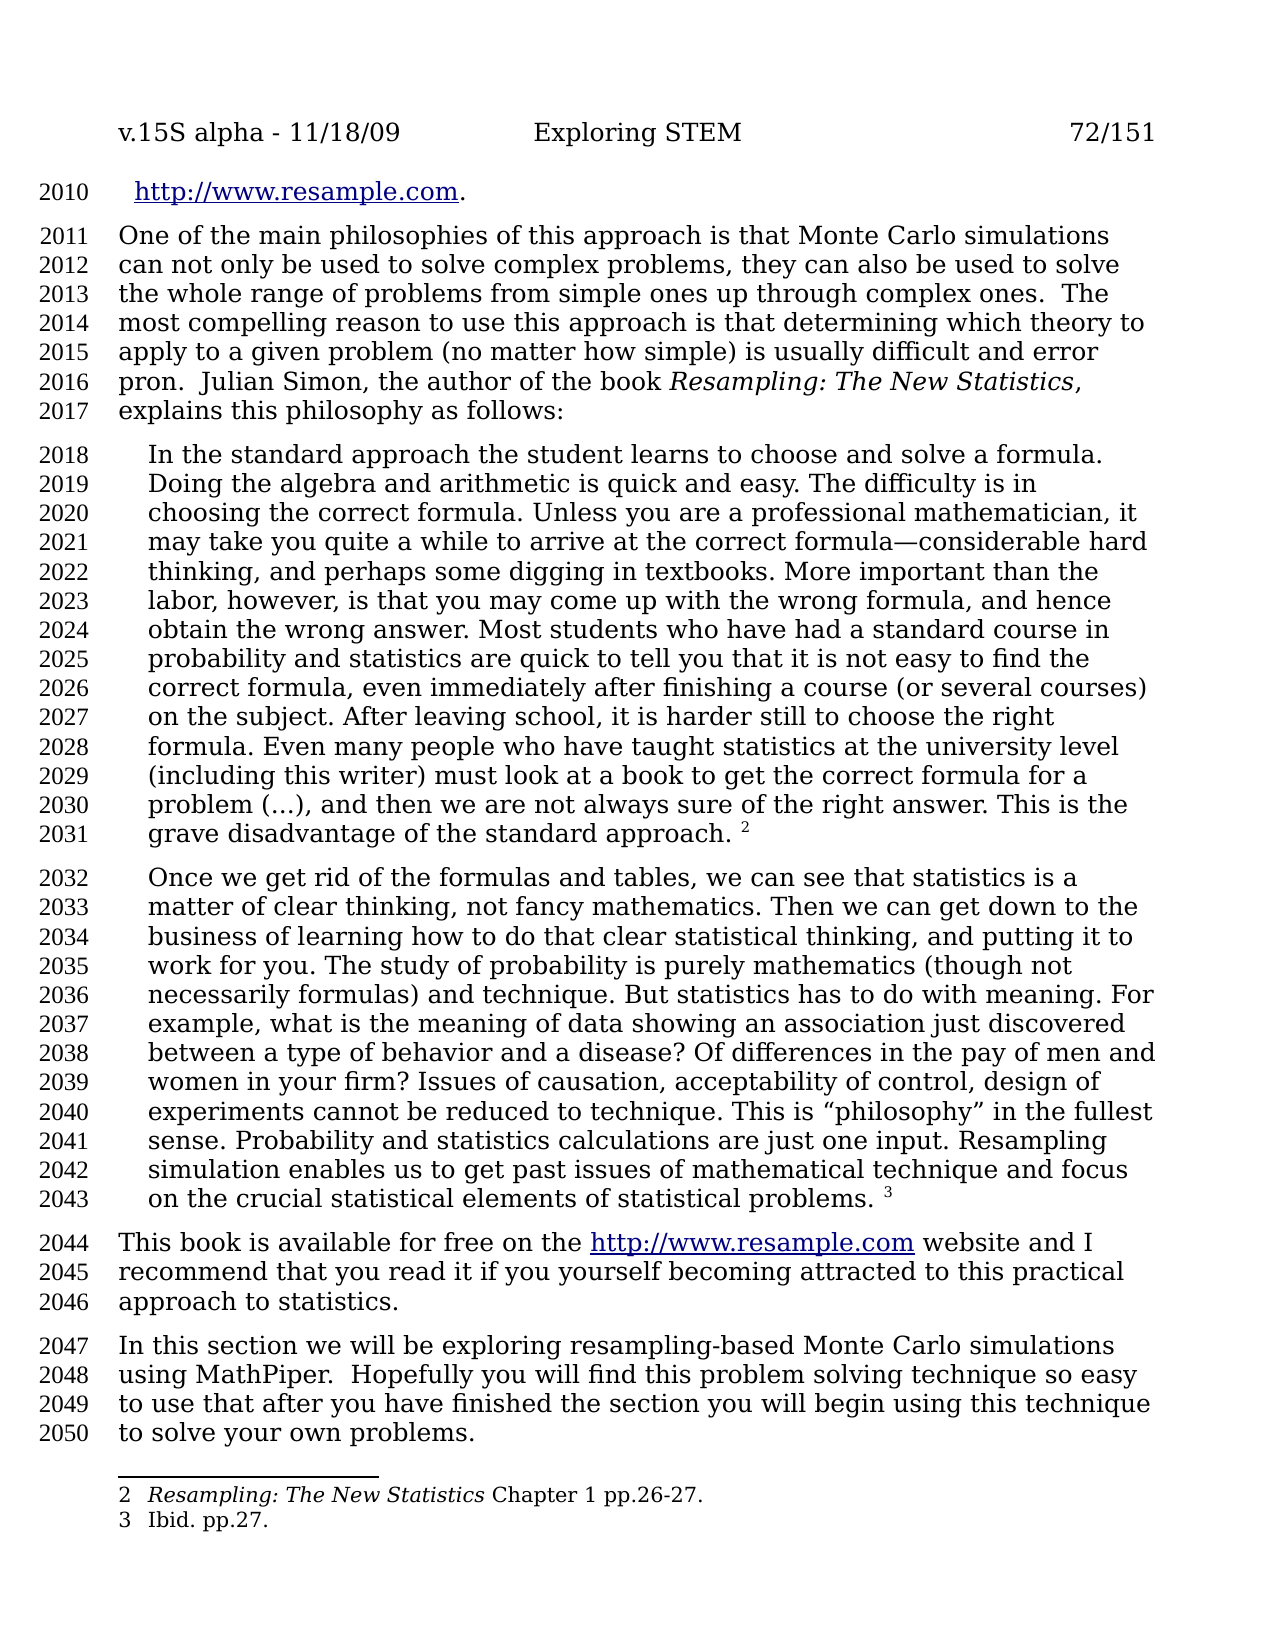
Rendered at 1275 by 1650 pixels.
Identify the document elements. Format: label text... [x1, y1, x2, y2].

text In the standard approach the student learns to choose and solve a formula. Doing the algebra and arithmetic is quick and easy. The difficulty is in choosing the correct formula. Unless you are a professional mathematician, it may take you quite a while to arrive at the correct formula—considerable hard thinking, and perhaps some digging in textbooks. More important than the labor, however, is that you may come up with the wrong formula, and hence obtain the wrong answer. Most students who have had a standard course in probability and statistics are quick to tell you that it is not easy to find the correct formula, even immediately after finishing a course (or several courses) on the subject. After leaving school, it is harder still to choose the right formula. Even many people who have taught statistics at the university level (including this writer) must look at a book to get the correct formula for a problem (...), and then we are not always sure of the right answer. This is the grave disadvantage of the standard approach. [148, 440, 1157, 848]
text This book is available for free on the http://www.resample.com website and I recommend that you read it if you yourself becoming attracted to this practical approach to statistics. [118, 1228, 1157, 1316]
text Once we get rid of the formulas and tables, we can see that statistics is a matter of clear thinking, not fancy mathematics. Then we can get down to the business of learning how to do that clear statistical thinking, and putting it to work for you. The study of probability is purely mathematics (though not necessarily formulas) and technique. But statistics has to do with meaning. For example, what is the meaning of data showing an association just discovered between a type of behavior and a disease? Of differences in the pay of men and women in your firm? Issues of causation, acceptability of control, design of experiments cannot be reduced to technique. This is “philosophy” in the fullest sense. Probability and statistics calculations are just one input. Resampling simulation enables us to get past issues of mathematical technique and focus on the crucial statistical elements of statistical problems. [148, 863, 1157, 1213]
text One of the main philosophies of this approach is that Monte Carlo simulations can not only be used to solve complex problems, they can also be used to solve the whole range of problems from simple ones up through complex ones. The most compelling reason to use this approach is that determining which theory to apply to a given problem (no matter how simple) is usually difficult and error pron. Julian Simon, the author of the book Resampling: The New Statistics, explains this philosophy as follows: [118, 221, 1157, 425]
text http://www.resample.com. [118, 177, 1157, 206]
text Resampling: The New Statistics Chapter 1 pp.26-27. [118, 1483, 1157, 1508]
text Ibid. pp.27. [118, 1508, 1157, 1532]
text In this section we will be exploring resampling-based Monte Carlo simulations using MathPiper. Hopefully you will find this problem solving technique so easy to use that after you have finished the section you will begin using this technique to solve your own problems. [118, 1331, 1157, 1448]
